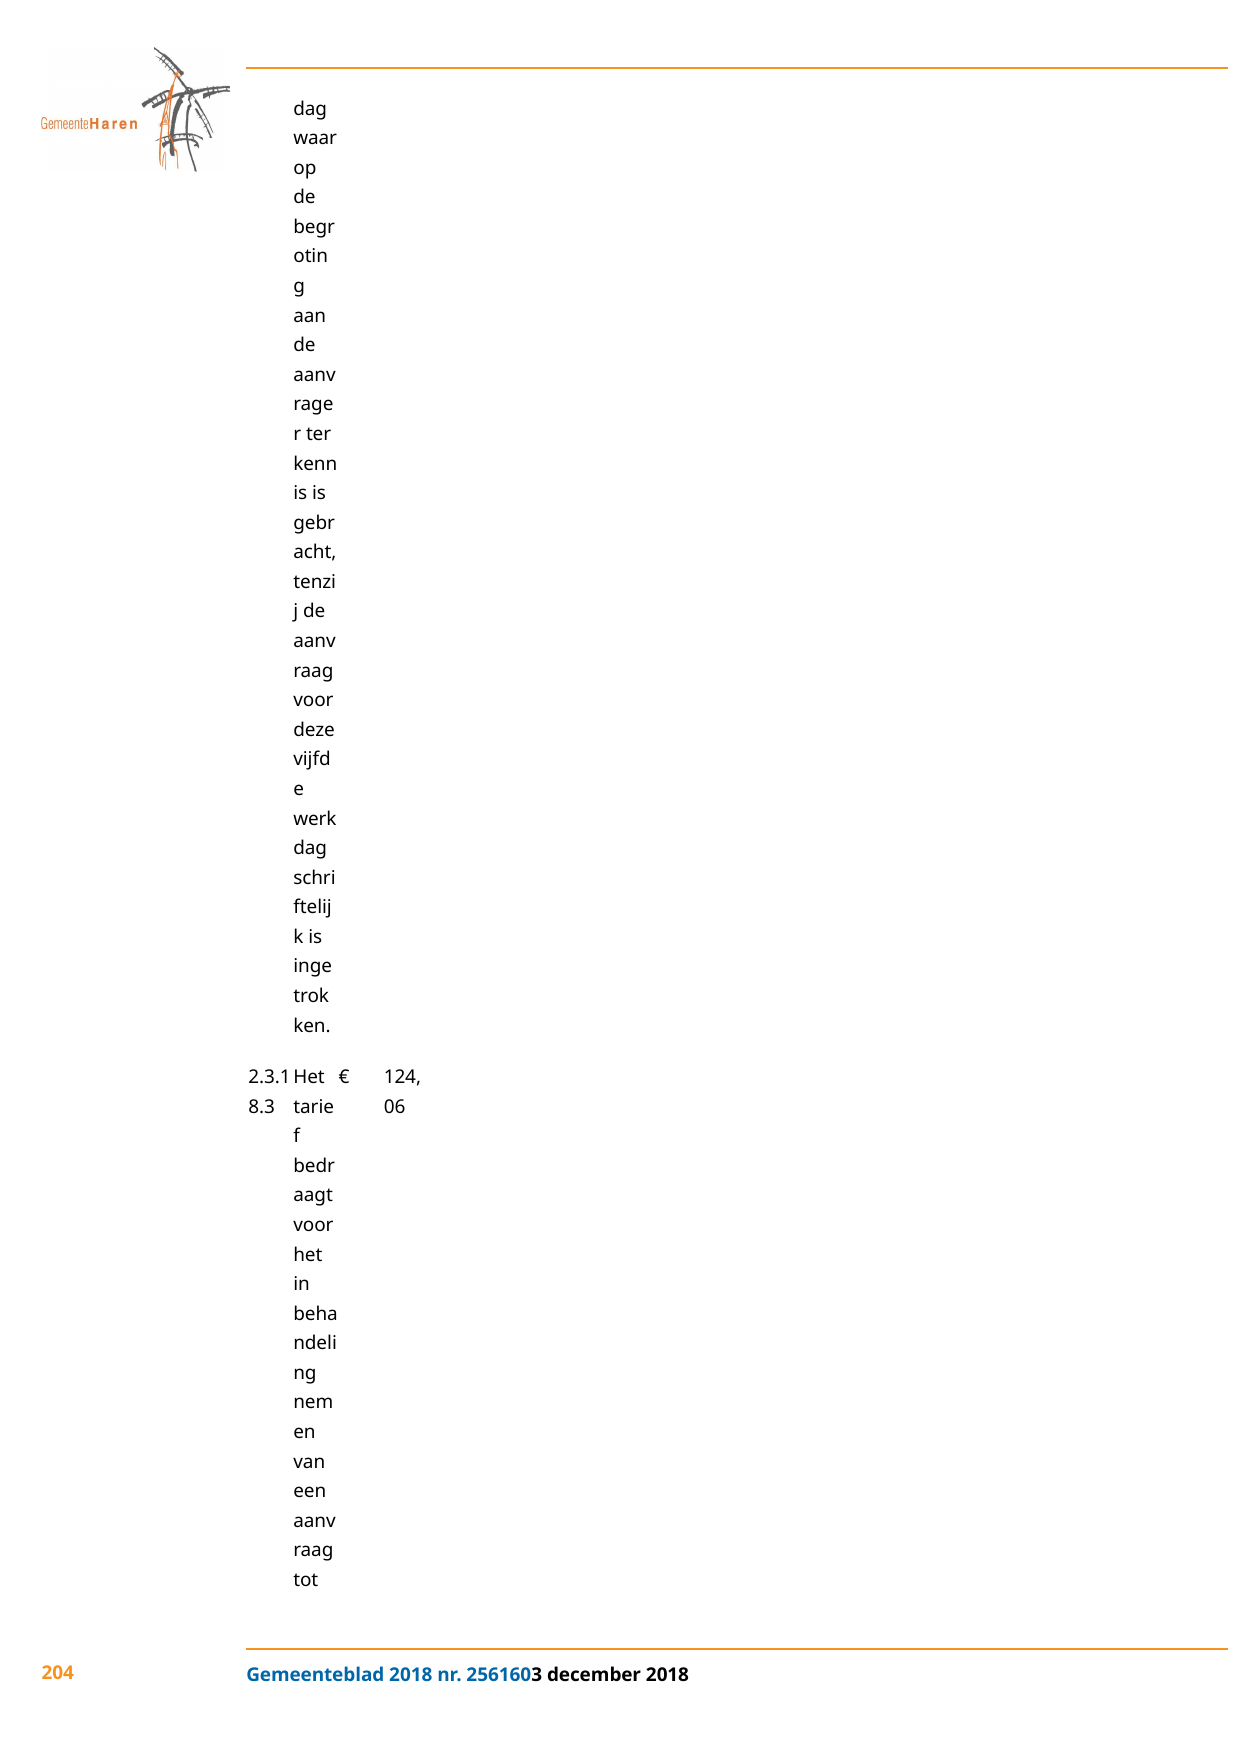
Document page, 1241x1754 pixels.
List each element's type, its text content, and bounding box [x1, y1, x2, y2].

table_cell 2.3.18.3 [248, 1063, 293, 1592]
table_cell [248, 95, 293, 1038]
table_cell [338, 95, 383, 1038]
table_cell [248, 1038, 293, 1063]
table_cell dag waarop de begroting aan de aanvrager ter kennis is gebracht, tenzij de aanvraag voor deze vijfde werkdag schriftelijk is ingetrokken. [293, 95, 338, 1038]
table_cell [338, 1038, 383, 1063]
table_cell [384, 95, 429, 1038]
table_cell 124,06 [384, 1063, 429, 1592]
table_cell Het tarief bedraagt voor het in behandeling nemen van een aanvraag tot [293, 1063, 338, 1592]
table_cell [293, 1038, 338, 1063]
table_cell [384, 1038, 429, 1063]
table_cell € [338, 1063, 383, 1592]
picture [41, 47, 231, 172]
